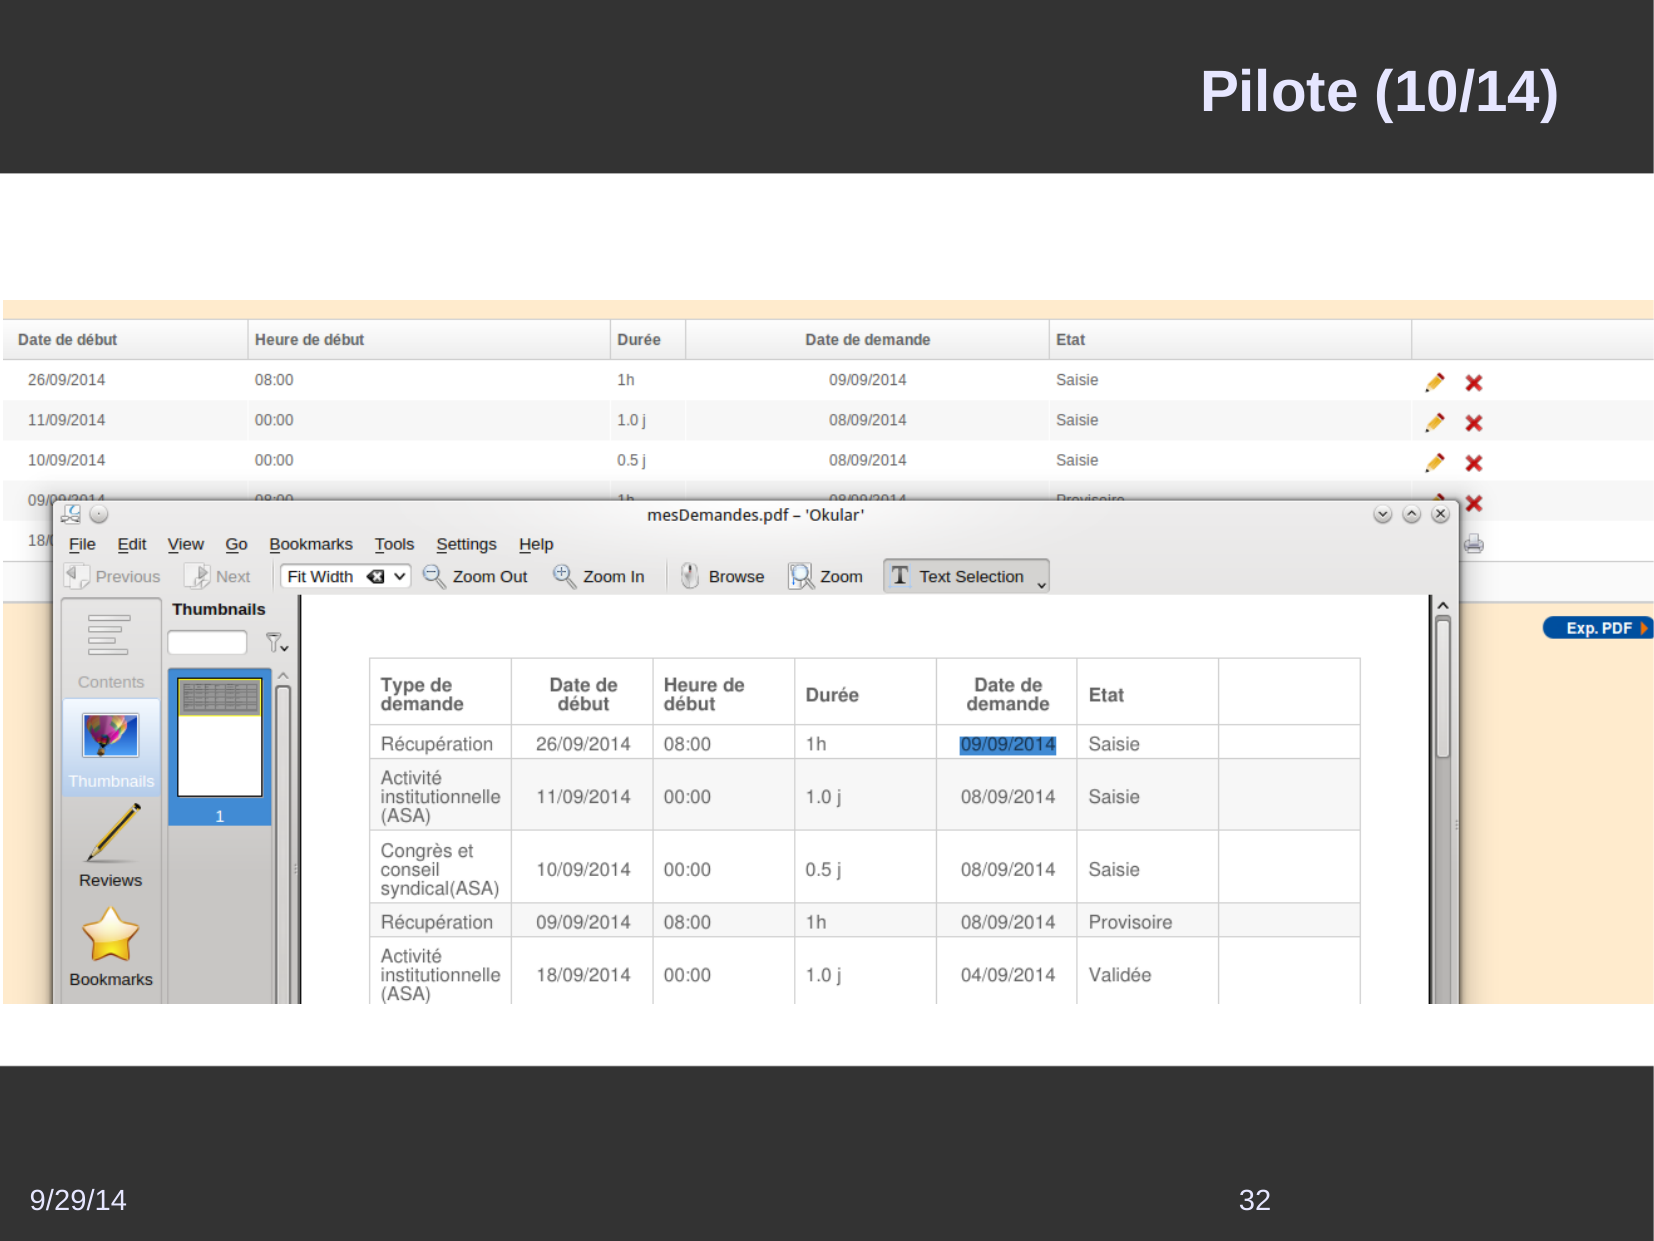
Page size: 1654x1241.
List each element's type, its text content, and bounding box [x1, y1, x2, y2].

picture [0, 0, 1654, 1241]
title Pilote (10/14) [1200, 53, 1642, 124]
text_box [1238, 1181, 1625, 1241]
text_box 9/29/14 [29, 1181, 566, 1241]
